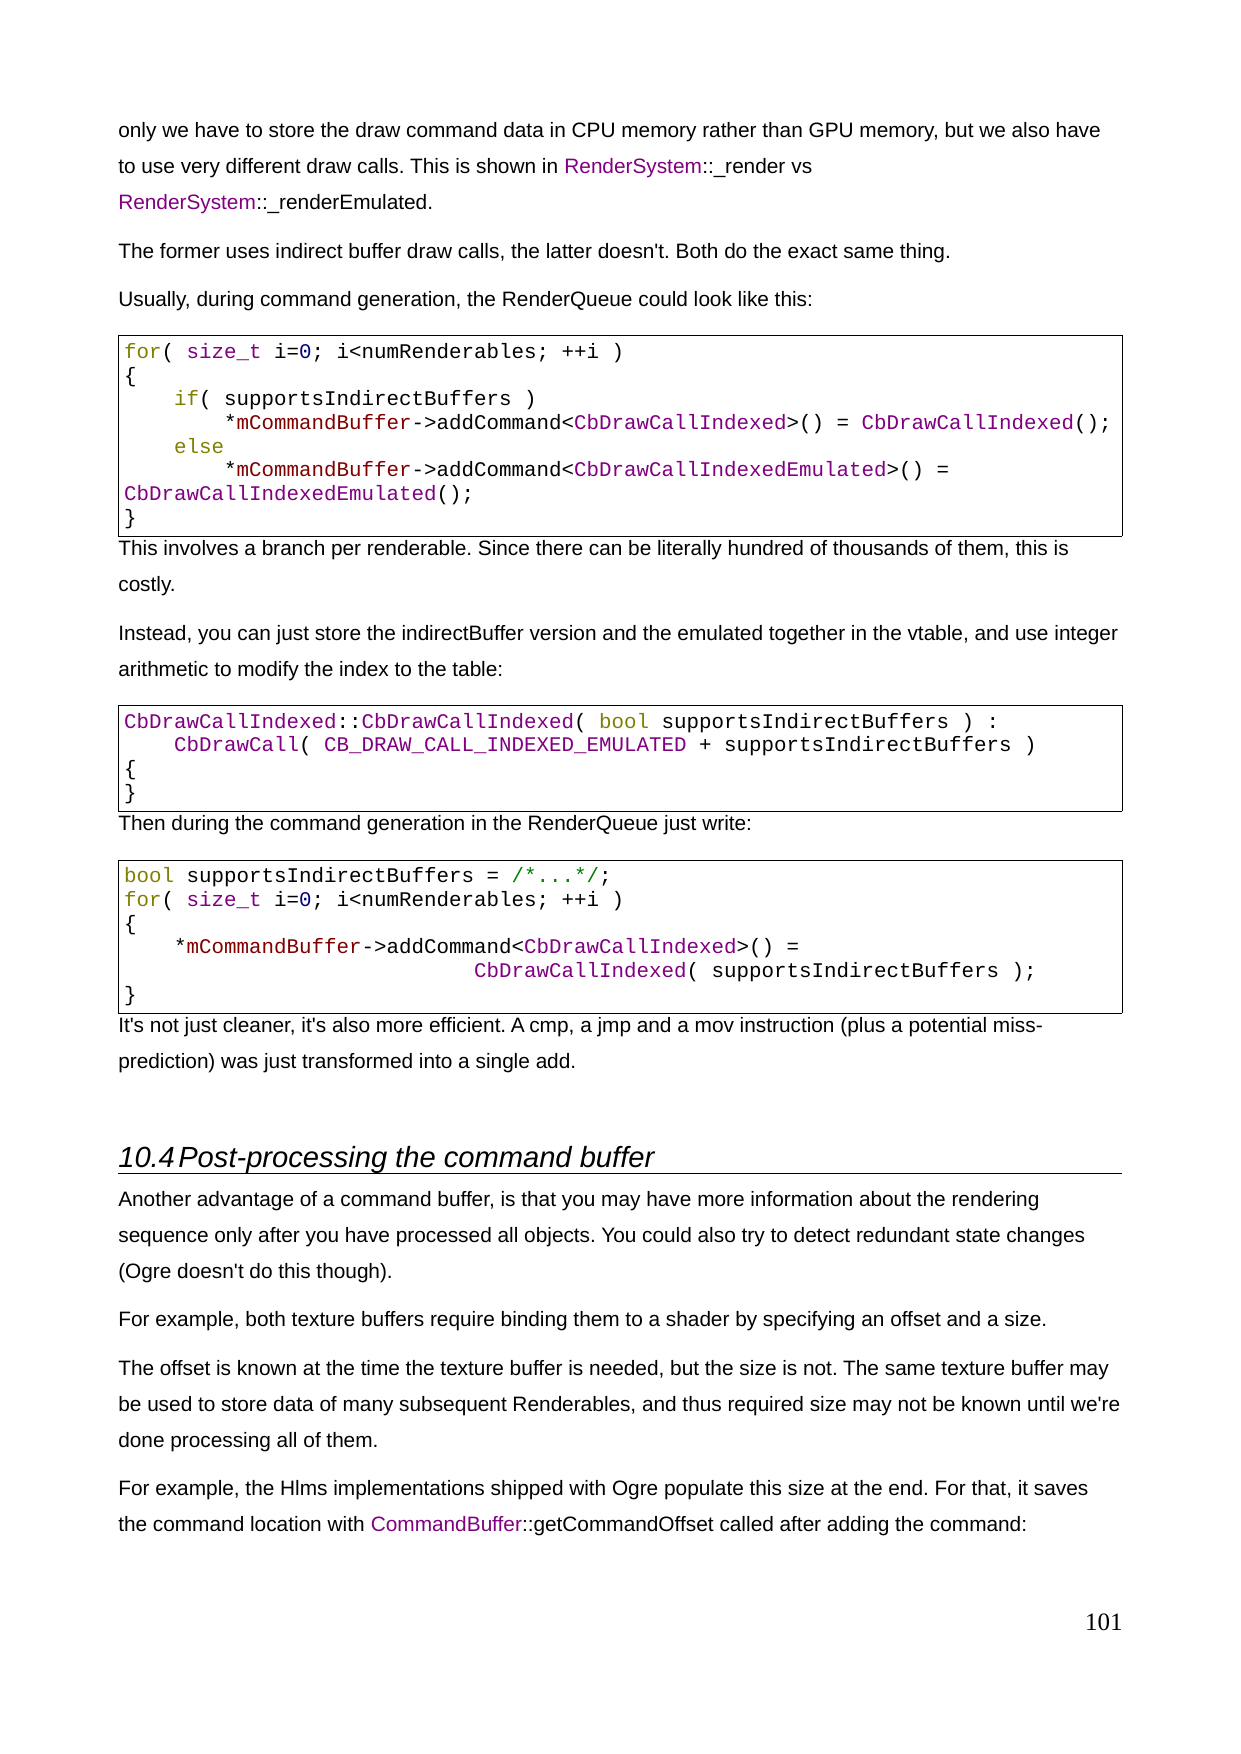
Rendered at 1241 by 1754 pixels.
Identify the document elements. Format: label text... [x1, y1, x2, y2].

text Usually, during command generation, the RenderQueue could look like this: [118, 287, 1122, 311]
table_header CbDrawCallIndexed::CbDrawCallIndexed( bool supportsIndirectBuffers ) : CbDrawCall( CB_DRAW_CALL_INDEXED_EMULATED + supportsIndirectBuffers ) { } [119, 706, 1122, 811]
text This involves a branch per renderable. Since there can be literally hundred of thousands of them, this is costly. [118, 537, 1122, 596]
table_header for( size_t i=0; i<numRenderables; ++i ) { if( supportsIndirectBuffers ) *mCommandBuffer->addCommand<CbDrawCallIndexed>() = CbDrawCallIndexed(); else *mCommandBuffer->addCommand<CbDrawCallIndexedEmulated>() = CbDrawCallIndexedEmulated(); } [119, 336, 1122, 536]
text The offset is known at the time the texture buffer is needed, but the size is not. The same texture buffer may be used to store data of many subsequent Renderables, and thus required size may not be known until we're done processing all of them. [118, 1356, 1122, 1452]
text It's not just cleaner, it's also more efficient. A cmp, a jmp and a mov instruction (plus a potential miss-prediction) was just transformed into a single add. [118, 1014, 1122, 1073]
text Then during the command generation in the RenderQueue just write: [118, 812, 1122, 835]
text The former uses indirect buffer draw calls, the latter doesn't. Both do the exact same thing. [118, 238, 1122, 262]
text For example, the Hlms implementations shipped with Ogre populate this size at the end. For that, it saves the command location with CommandBuffer::getCommandOffset called after adding the command: [118, 1476, 1122, 1536]
text Instead, you can just store the indirectBuffer version and the emulated together in the vtable, and use integer arithmetic to modify the index to the table: [118, 621, 1122, 680]
text Another advantage of a command buffer, is that you may have more information about the rendering sequence only after you have processed all objects. You could also try to detect redundant state changes (Ogre doesn't do this though). [118, 1187, 1122, 1283]
text only we have to store the draw command data in CPU memory rather than GPU memory, but we also have to use very different draw calls. This is shown in RenderSystem::_render vs RenderSystem::_renderEmulated. [118, 118, 1122, 214]
subtitle Post-processing the command buffer [118, 1140, 1122, 1173]
table_header bool supportsIndirectBuffers = /*...*/; for( size_t i=0; i<numRenderables; ++i ) { *mCommandBuffer->addCommand<CbDrawCallIndexed>() = CbDrawCallIndexed( supportsIndirectBuffers ); } [119, 861, 1122, 1013]
text For example, both texture buffers require binding them to a shader by specifying an offset and a size. [118, 1307, 1122, 1331]
